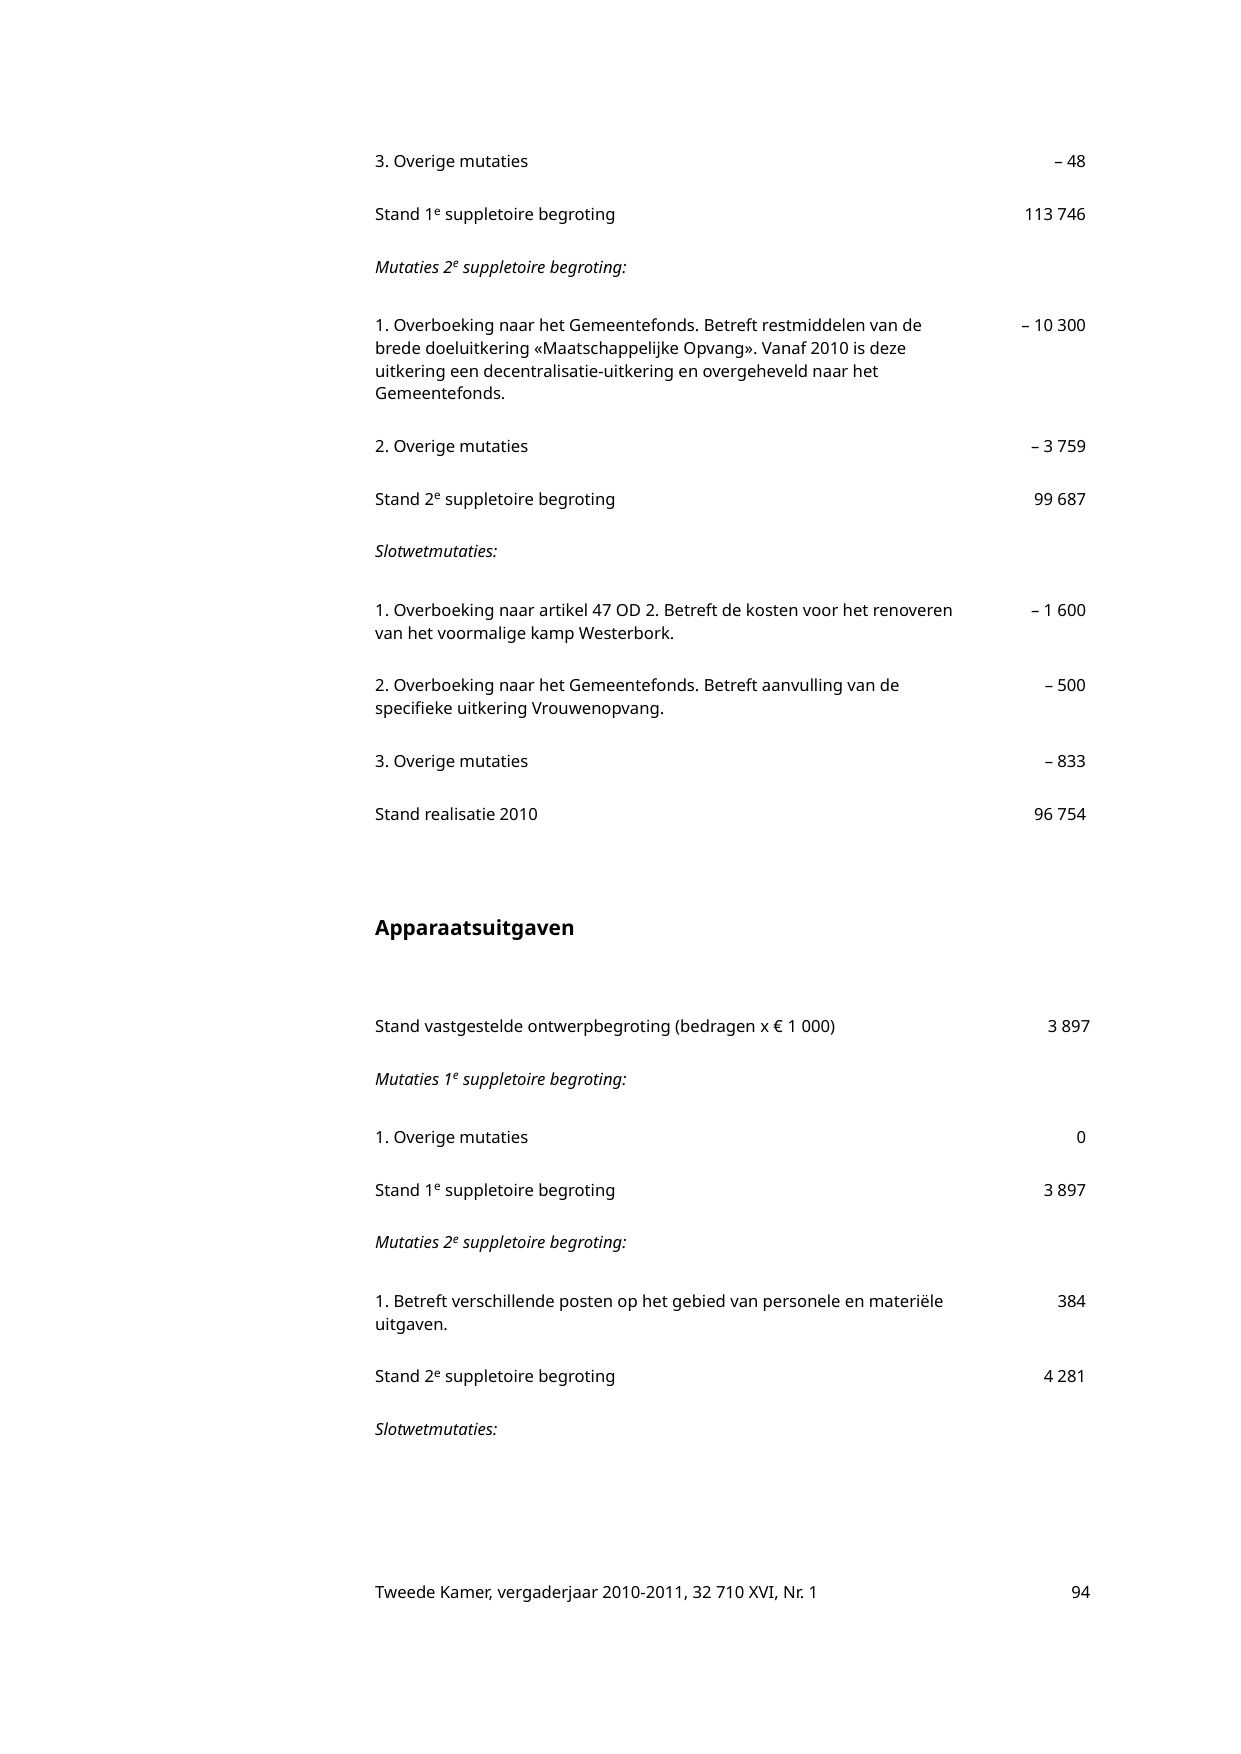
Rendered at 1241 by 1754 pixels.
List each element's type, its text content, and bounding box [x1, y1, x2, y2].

table_header 3 897 [961, 1015, 1090, 1067]
table_cell Mutaties 2e suppletoire begroting: [375, 255, 961, 314]
table_cell 99 687 [961, 488, 1090, 540]
table_cell 4 281 [961, 1365, 1090, 1418]
table_cell Mutaties 2e suppletoire begroting: [375, 1231, 961, 1289]
table_cell Stand 1e suppletoire begroting [375, 1179, 961, 1231]
table_cell 96 754 [961, 802, 1090, 855]
table_cell – 500 [961, 674, 1090, 749]
table_cell 1. Betreft verschillende posten op het gebied van personele en materiële uitgaven. [375, 1290, 961, 1365]
table_cell 1. Overige mutaties [375, 1126, 961, 1178]
table_cell Mutaties 1e suppletoire begroting: [375, 1067, 961, 1126]
table_cell [961, 1418, 1090, 1476]
table_cell 2. Overboeking naar het Gemeentefonds. Betreft aanvulling van de specifieke uitkering Vrouwenopvang. [375, 674, 961, 749]
table_cell 3. Overige mutaties [375, 150, 961, 203]
table_cell [961, 540, 1090, 598]
table_header Stand vastgestelde ontwerpbegroting (bedragen x € 1 000) [375, 1015, 961, 1067]
table_cell – 1 600 [961, 599, 1090, 674]
table_cell – 833 [961, 749, 1090, 802]
table_cell 1. Overboeking naar het Gemeentefonds. Betreft restmiddelen van de brede doeluitkering «Maatschappelijke Opvang». Vanaf 2010 is deze uitkering een decentralisatie-uitkering en overgeheveld naar het Gemeentefonds. [375, 314, 961, 435]
table_cell [961, 255, 1090, 314]
text Apparaatsuitgaven [375, 913, 1090, 942]
table_cell Stand 2e suppletoire begroting [375, 488, 961, 540]
table_cell [961, 1067, 1090, 1126]
table_cell 1. Overboeking naar artikel 47 OD 2. Betreft de kosten voor het renoveren van het voormalige kamp Westerbork. [375, 599, 961, 674]
table_cell – 3 759 [961, 435, 1090, 487]
table_cell 2. Overige mutaties [375, 435, 961, 487]
table_cell Stand realisatie 2010 [375, 802, 961, 855]
table_cell 384 [961, 1290, 1090, 1365]
table_cell Stand 1e suppletoire begroting [375, 203, 961, 255]
table_cell – 48 [961, 150, 1090, 203]
table_cell Stand 2e suppletoire begroting [375, 1365, 961, 1418]
table_cell Slotwetmutaties: [375, 1418, 961, 1476]
table_cell 3 897 [961, 1179, 1090, 1231]
table_cell 3. Overige mutaties [375, 749, 961, 802]
table_cell Slotwetmutaties: [375, 540, 961, 598]
table_cell – 10 300 [961, 314, 1090, 435]
table_cell 0 [961, 1126, 1090, 1178]
table_cell 113 746 [961, 203, 1090, 255]
table_cell [961, 1231, 1090, 1289]
